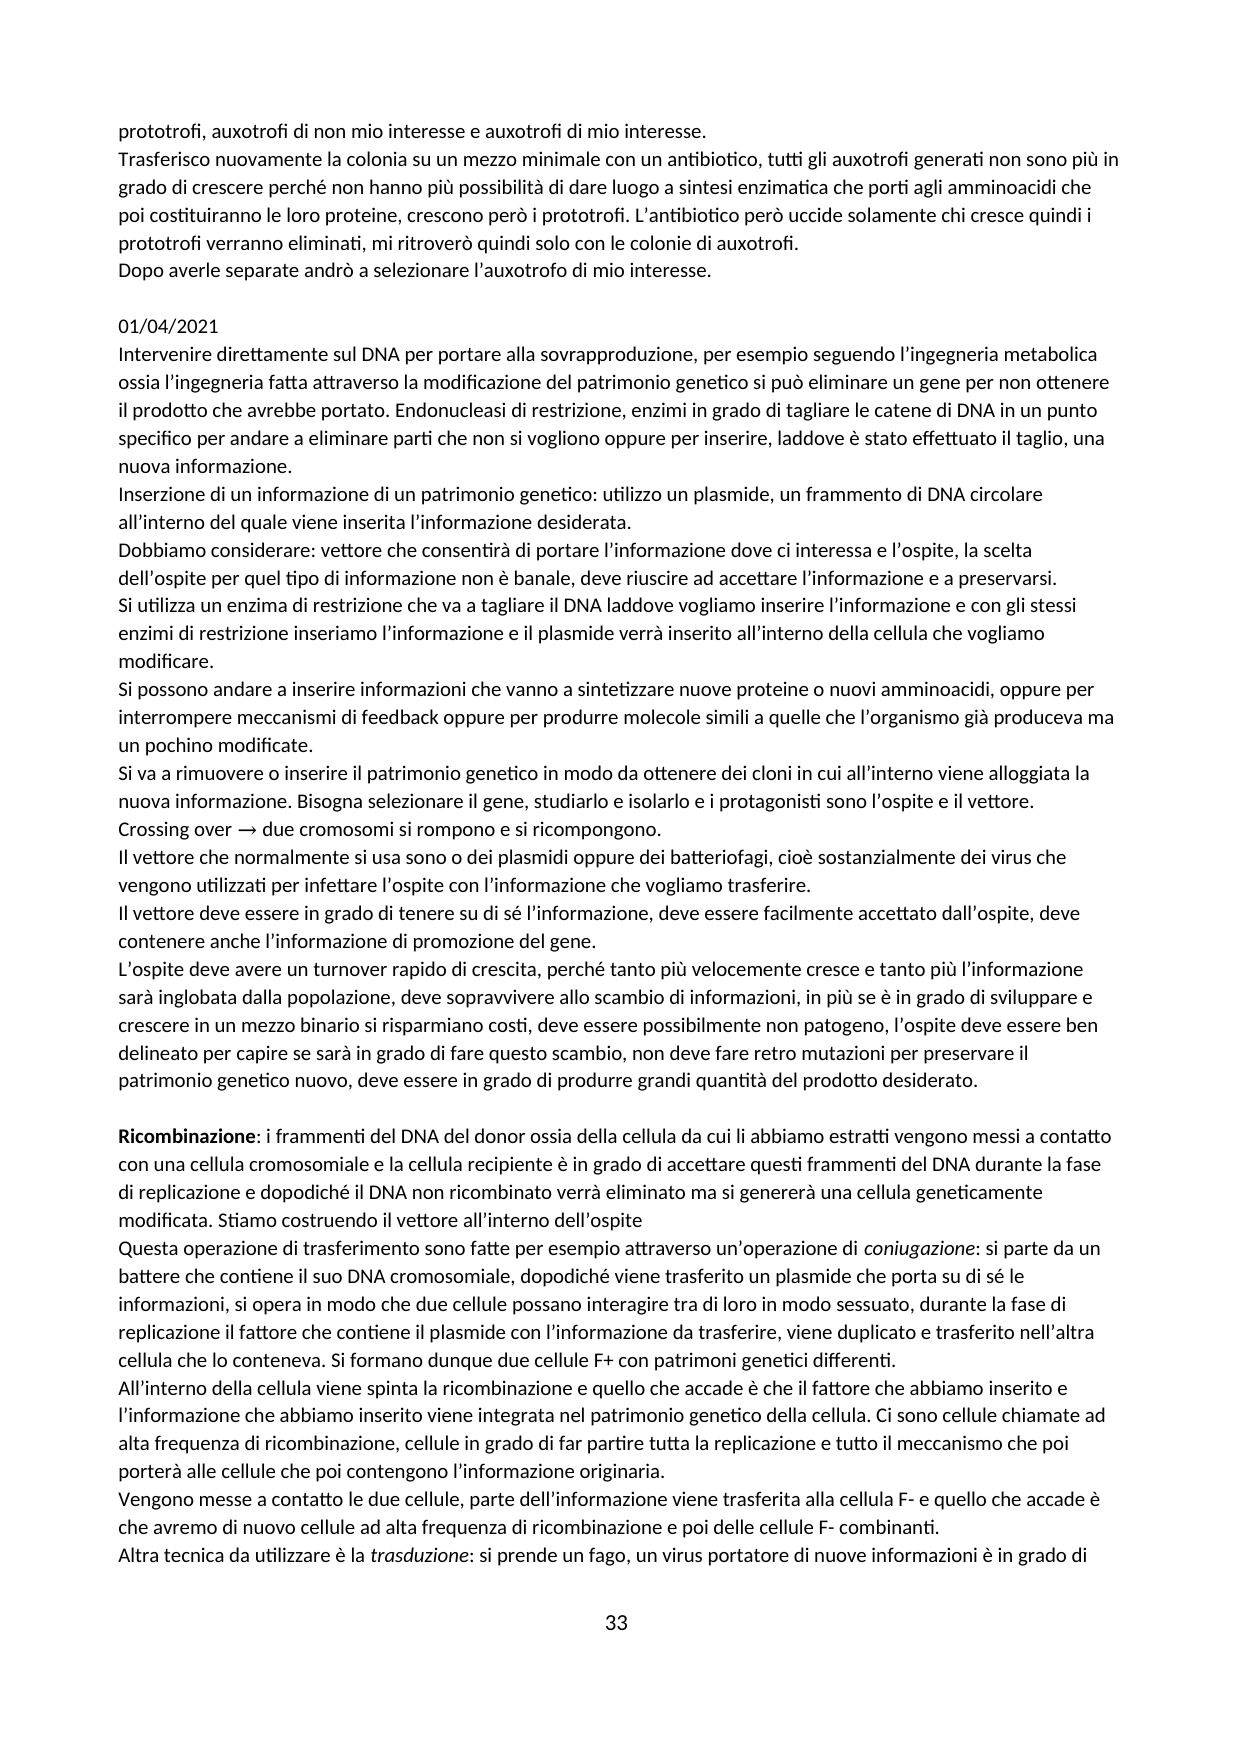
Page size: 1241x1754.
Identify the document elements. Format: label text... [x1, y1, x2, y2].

text prototrofi, auxotrofi di non mio interesse e auxotrofi di mio interesse. Trasferisco nuovamente la colonia su un mezzo minimale con un antibiotico, tutti gli auxotrofi generati non sono più in grado di crescere perché non hanno più possibilità di dare luogo a sintesi enzimatica che porti agli amminoacidi che poi costituiranno le loro proteine, crescono però i prototrofi. L’antibiotico però uccide solamente chi cresce quindi i prototrofi verranno eliminati, mi ritroverò quindi solo con le colonie di auxotrofi. Dopo averle separate andrò a selezionare l’auxotrofo di mio interesse. 01/04/2021 Intervenire direttamente sul DNA per portare alla sovrapproduzione, per esempio seguendo l’ingegneria metabolica ossia l’ingegneria fatta attraverso la modificazione del patrimonio genetico si può eliminare un gene per non ottenere il prodotto che avrebbe portato. Endonucleasi di restrizione, enzimi in grado di tagliare le catene di DNA in un punto specifico per andare a eliminare parti che non si vogliono oppure per inserire, laddove è stato effettuato il taglio, una nuova informazione. Inserzione di un informazione di un patrimonio genetico: utilizzo un plasmide, un frammento di DNA circolare all’interno del quale viene inserita l’informazione desiderata. Dobbiamo considerare: vettore che consentirà di portare l’informazione dove ci interessa e l’ospite, la scelta dell’ospite per quel tipo di informazione non è banale, deve riuscire ad accettare l’informazione e a preservarsi. Si utilizza un enzima di restrizione che va a tagliare il DNA laddove vogliamo inserire l’informazione e con gli stessi enzimi di restrizione inseriamo l’informazione e il plasmide verrà inserito all’interno della cellula che vogliamo modificare. Si possono andare a inserire informazioni che vanno a sintetizzare nuove proteine o nuovi amminoacidi, oppure per interrompere meccanismi di feedback oppure per produrre molecole simili a quelle che l’organismo già produceva ma un pochino modificate. Si va a rimuovere o inserire il patrimonio genetico in modo da ottenere dei cloni in cui all’interno viene alloggiata la nuova informazione. Bisogna selezionare il gene, studiarlo e isolarlo e i protagonisti sono l’ospite e il vettore. Crossing over → due cromosomi si rompono e si ricompongono. Il vettore che normalmente si usa sono o dei plasmidi oppure dei batteriofagi, cioè sostanzialmente dei virus che vengono utilizzati per infettare l’ospite con l’informazione che vogliamo trasferire. Il vettore deve essere in grado di tenere su di sé l’informazione, deve essere facilmente accettato dall’ospite, deve contenere anche l’informazione di promozione del gene. L’ospite deve avere un turnover rapido di crescita, perché tanto più velocemente cresce e tanto più l’informazione sarà inglobata dalla popolazione, deve sopravvivere allo scambio di informazioni, in più se è in grado di sviluppare e crescere in un mezzo binario si risparmiano costi, deve essere possibilmente non patogeno, l’ospite deve essere ben delineato per capire se sarà in grado di fare questo scambio, non deve fare retro mutazioni per preservare il patrimonio genetico nuovo, deve essere in grado di produrre grandi quantità del prodotto desiderato. Ricombinazione: i frammenti del DNA del donor ossia della cellula da cui li abbiamo estratti vengono messi a contatto con una cellula cromosomiale e la cellula recipiente è in grado di accettare questi frammenti del DNA durante la fase di replicazione e dopodiché il DNA non ricombinato verrà eliminato ma si genererà una cellula geneticamente modificata. Stiamo costruendo il vettore all’interno dell’ospite Questa operazione di trasferimento sono fatte per esempio attraverso un’operazione di coniugazione: si parte da un battere che contiene il suo DNA cromosomiale, dopodiché viene trasferito un plasmide che porta su di sé le informazioni, si opera in modo che due cellule possano interagire tra di loro in modo sessuato, durante la fase di replicazione il fattore che contiene il plasmide con l’informazione da trasferire, viene duplicato e trasferito nell’altra cellula che lo conteneva. Si formano dunque due cellule F+ con patrimoni genetici differenti. All’interno della cellula viene spinta la ricombinazione e quello che accade è che il fattore che abbiamo inserito e l’informazione che abbiamo inserito viene integrata nel patrimonio genetico della cellula. Ci sono cellule chiamate ad alta frequenza di ricombinazione, cellule in grado di far partire tutta la replicazione e tutto il meccanismo che poi porterà alle cellule che poi contengono l’informazione originaria. Vengono messe a contatto le due cellule, parte dell’informazione viene trasferita alla cellula F- e quello che accade è che avremo di nuovo cellule ad alta frequenza di ricombinazione e poi delle cellule F- combinanti. Altra tecnica da utilizzare è la trasduzione: si prende un fago, un virus portatore di nuove informazioni è in grado di [118, 118, 1122, 1568]
